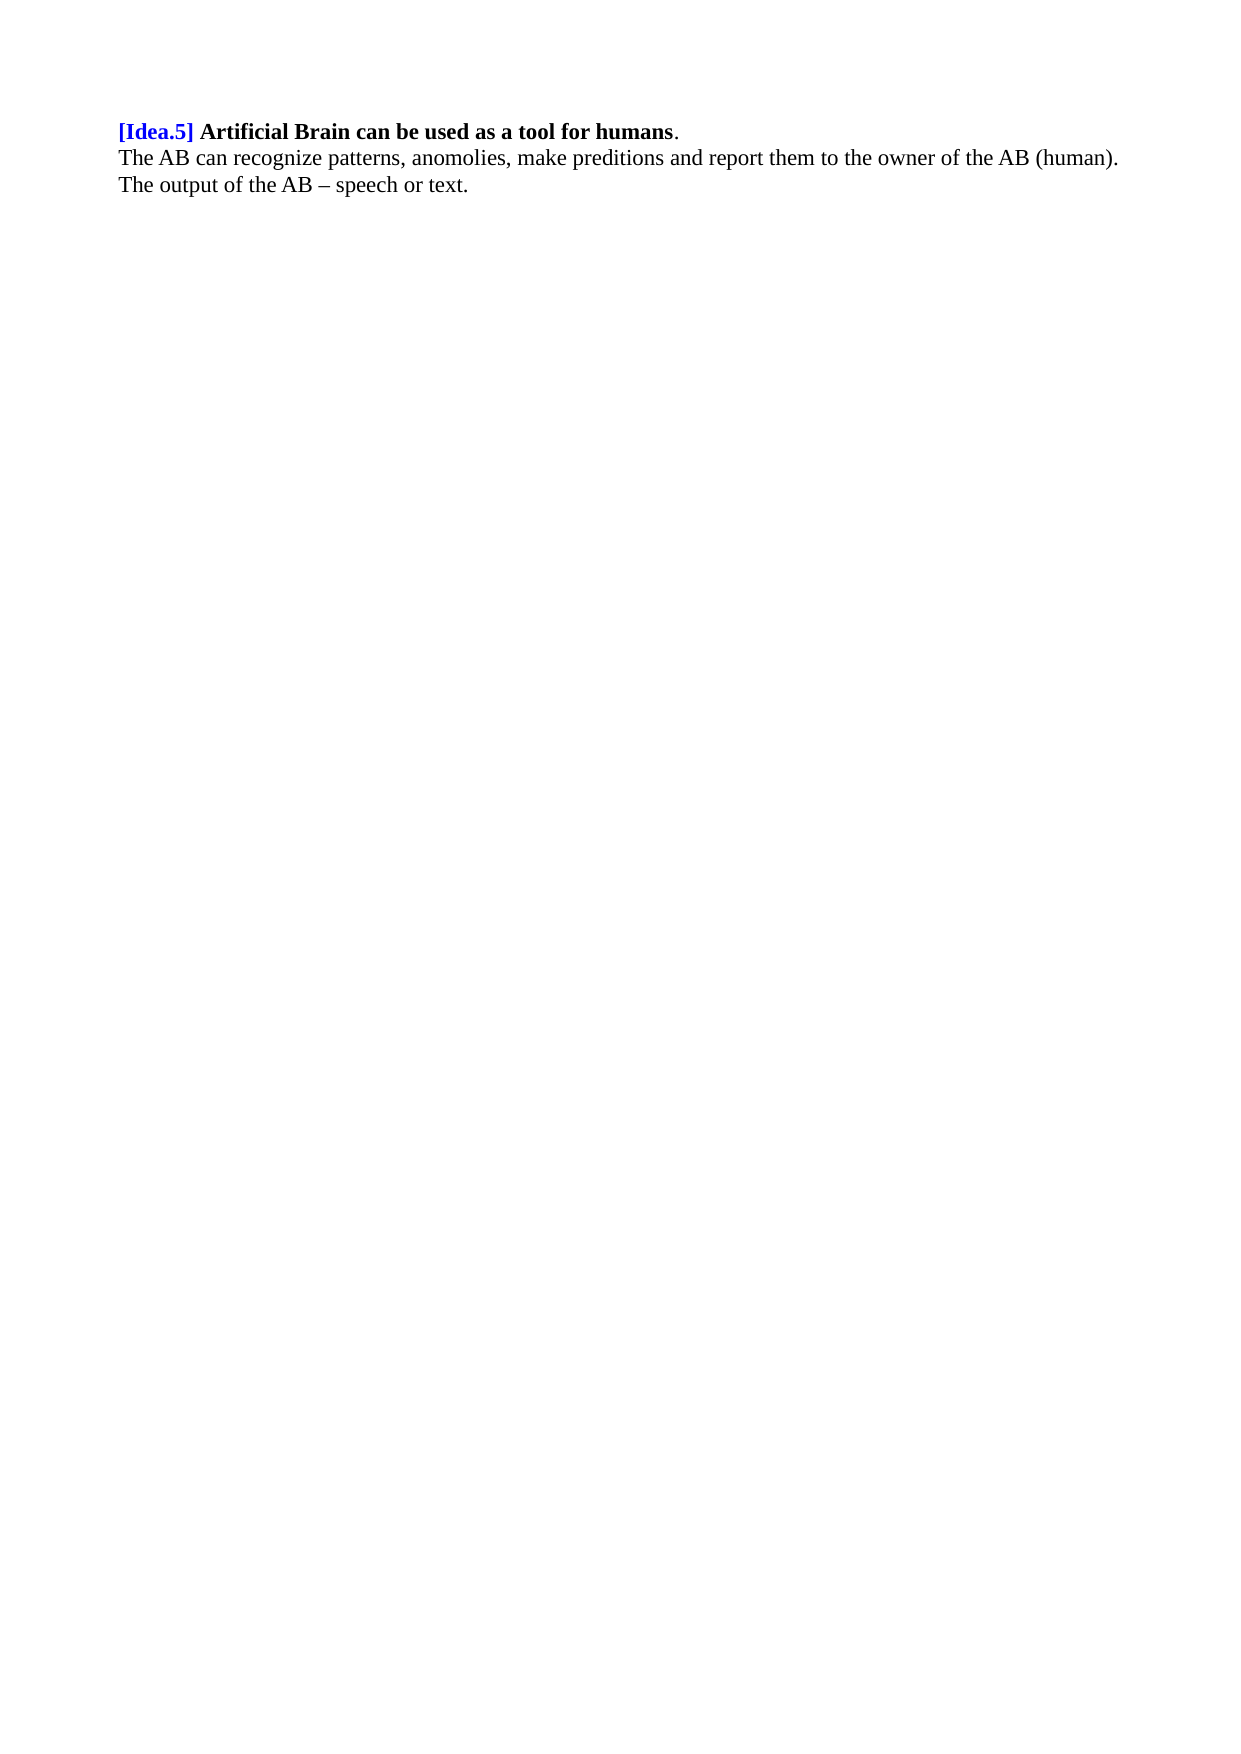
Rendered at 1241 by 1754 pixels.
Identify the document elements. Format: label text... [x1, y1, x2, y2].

text The output of the AB – speech or text. [118, 171, 1122, 197]
text The AB can recognize patterns, anomolies, make preditions and report them to the owner of the AB (human). [118, 144, 1122, 171]
text [Idea.5] Artificial Brain can be used as a tool for humans. [118, 118, 1122, 144]
